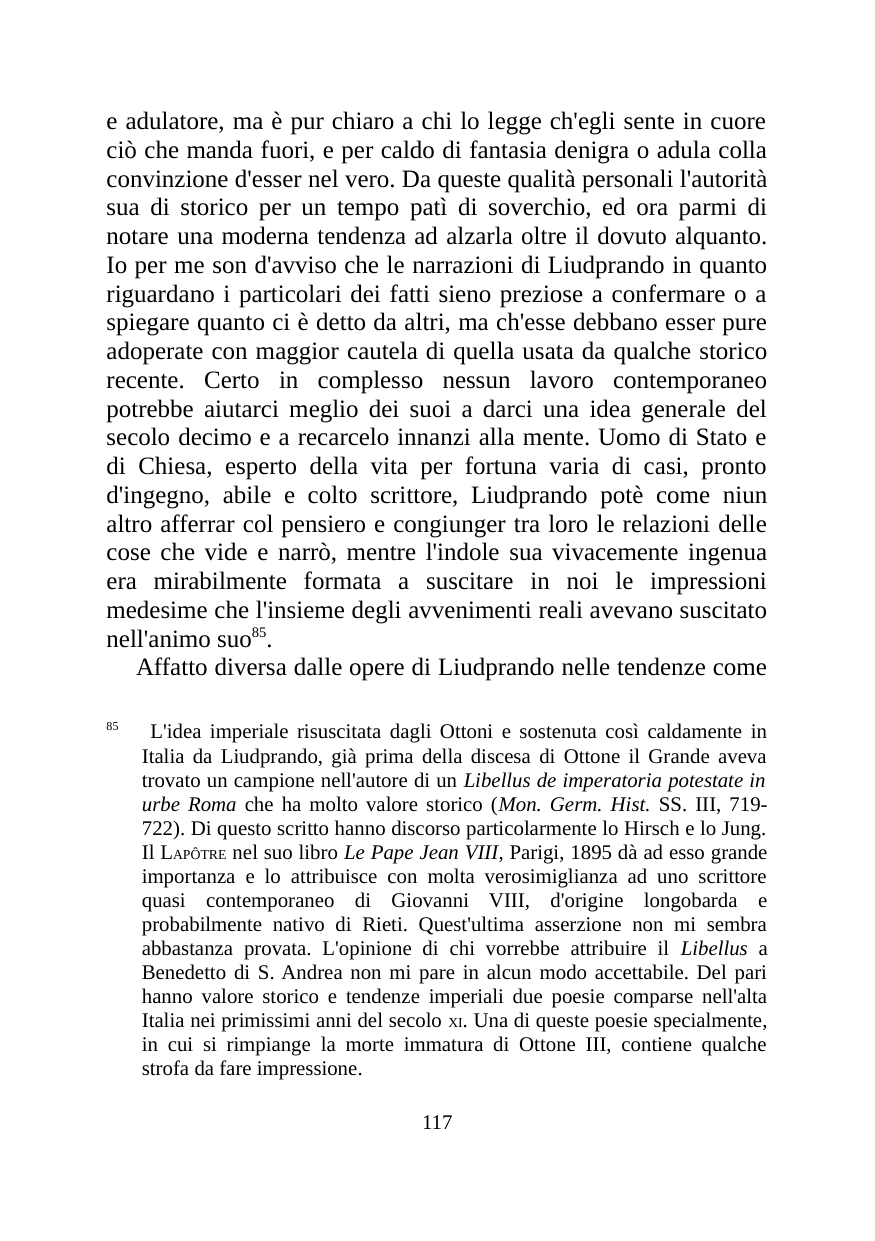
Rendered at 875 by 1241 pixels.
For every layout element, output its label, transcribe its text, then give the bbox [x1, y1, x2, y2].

text Affatto diversa dalle opere di Liudprando nelle tendenze come [106, 652, 768, 681]
text L'idea imperiale risuscitata dagli Ottoni e sostenuta così caldamente in Italia da Liudprando, già prima della discesa di Ottone il Grande aveva trovato un campione nell'autore di un Libellus de imperatoria potestate in urbe Roma che ha molto valore storico (Mon. Germ. Hist. SS. III, 719-722). Di questo scritto hanno discorso particolarmente lo Hirsch e lo Jung. Il Lapôtre nel suo libro Le Pape Jean VIII, Parigi, 1895 dà ad esso grande importanza e lo attribuisce con molta verosimiglianza ad uno scrittore quasi contemporaneo di Giovanni VIII, d'origine longobarda e probabilmente nativo di Rieti. Quest'ultima asserzione non mi sembra abbastanza provata. L'opinione di chi vorrebbe attribuire il Libellus a Benedetto di S. Andrea non mi pare in alcun modo accettabile. Del pari hanno valore storico e tendenze imperiali due poesie comparse nell'alta Italia nei primissimi anni del secolo xi. Una di queste poesie specialmente, in cui si rimpiange la morte immatura di Ottone III, contiene qualche strofa da fare impressione. [106, 719, 768, 1080]
text e adulatore, ma è pur chiaro a chi lo legge ch'egli sente in cuore ciò che manda fuori, e per caldo di fantasia denigra o adula colla convinzione d'esser nel vero. Da queste qualità personali l'autorità sua di storico per un tempo patì di soverchio, ed ora parmi di notare una moderna tendenza ad alzarla oltre il dovuto alquanto. Io per me son d'avviso che le narrazioni di Liudprando in quanto riguardano i particolari dei fatti sieno preziose a confermare o a spiegare quanto ci è detto da altri, ma ch'esse debbano esser pure adoperate con maggior cautela di quella usata da qualche storico recente. Certo in complesso nessun lavoro contemporaneo potrebbe aiutarci meglio dei suoi a darci una idea generale del secolo decimo e a recarcelo innanzi alla mente. Uomo di Stato e di Chiesa, esperto della vita per fortuna varia di casi, pronto d'ingegno, abile e colto scrittore, Liudprando potè come niun altro afferrar col pensiero e congiunger tra loro le relazioni delle cose che vide e narrò, mentre l'indole sua vivacemente ingenua era mirabilmente formata a suscitare in noi le impressioni medesime che l'insieme degli avvenimenti reali avevano suscitato nell'animo suo. [106, 106, 768, 652]
